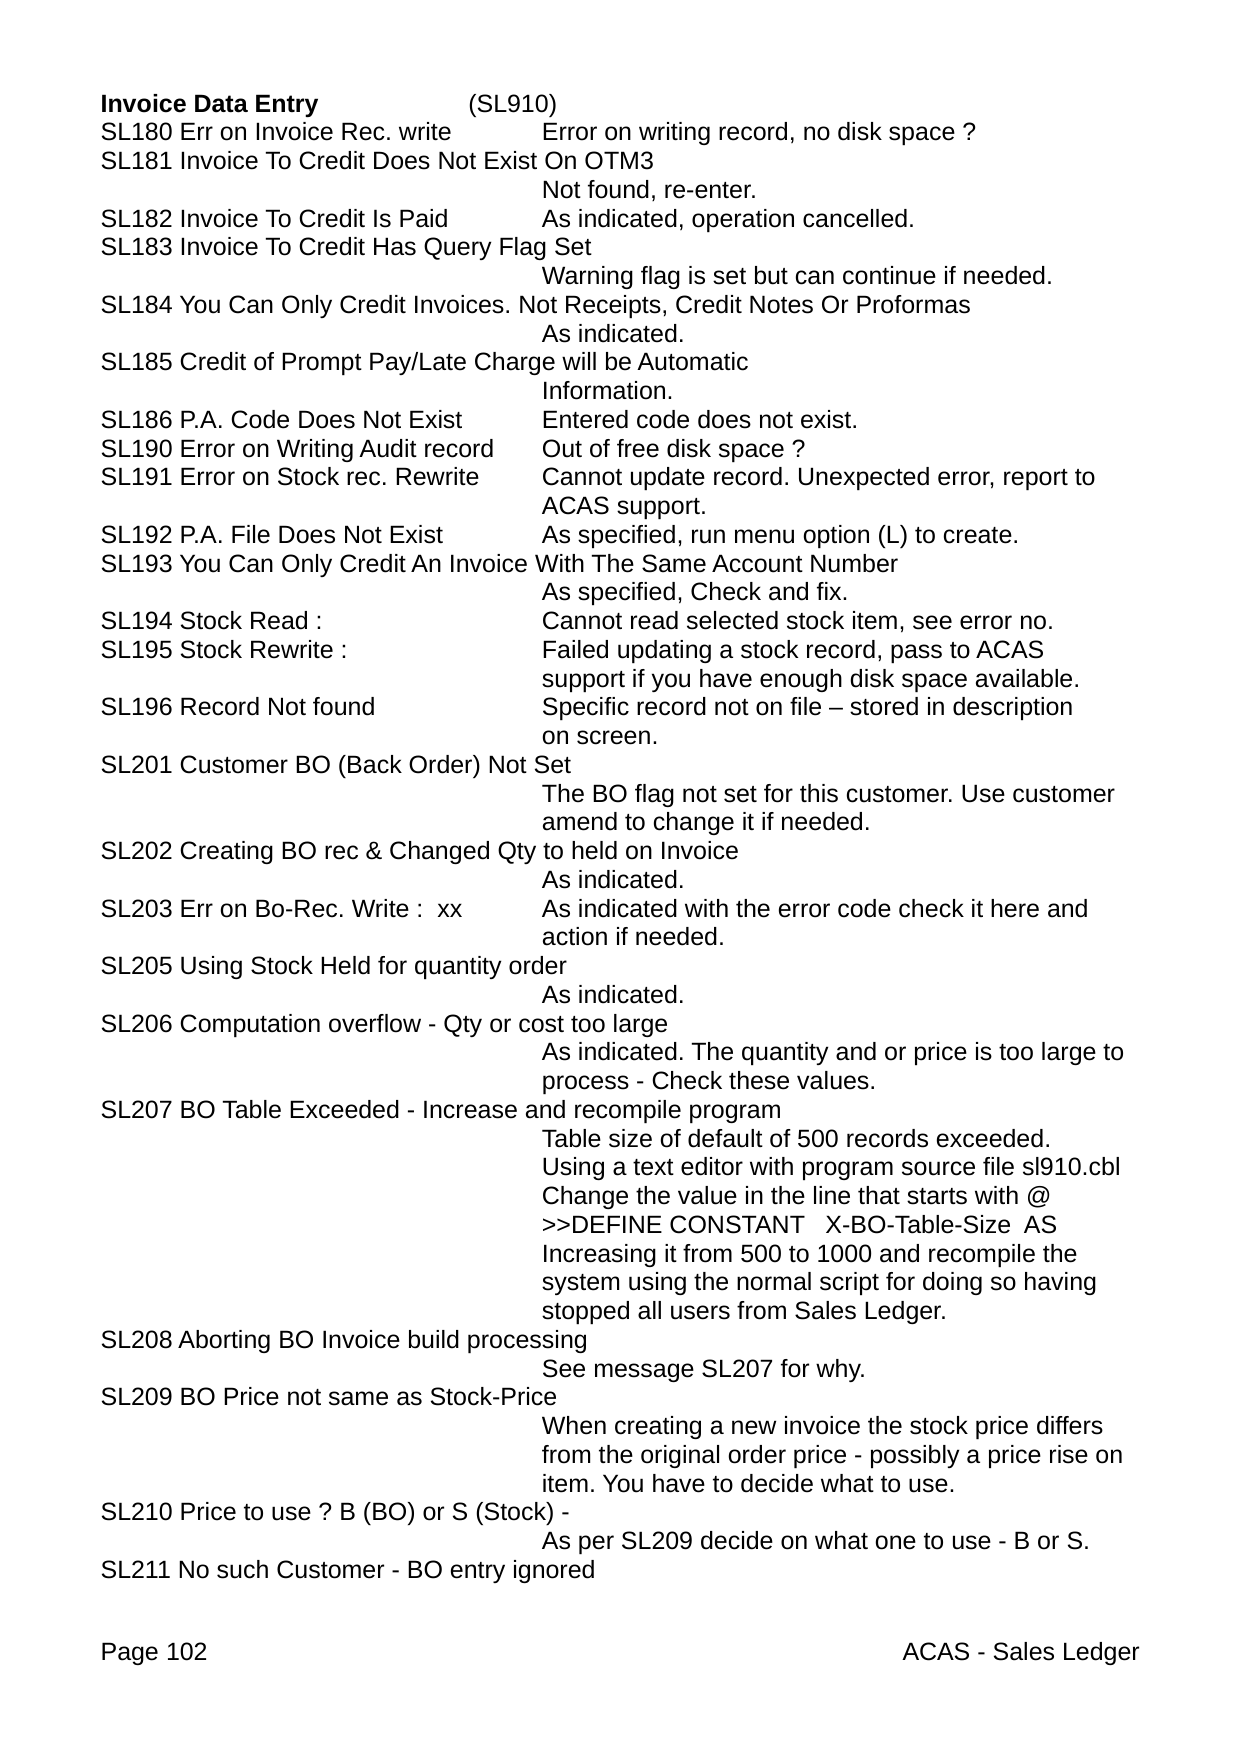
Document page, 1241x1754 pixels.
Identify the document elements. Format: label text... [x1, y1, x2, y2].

text SL192 P.A. File Does Not Exist As specified, run menu option (L) to create. [100, 520, 1140, 548]
text Using a text editor with program source file sl910.cbl [100, 1152, 1140, 1181]
text SL191 Error on Stock rec. Rewrite Cannot update record. Unexpected error, report to [100, 462, 1140, 491]
text Not found, re-enter. [100, 175, 1140, 203]
text As specified, Check and fix. [100, 577, 1140, 606]
text As indicated. The quantity and or price is too large to [100, 1037, 1140, 1066]
text As indicated. [100, 980, 1140, 1008]
text SL194 Stock Read : Cannot read selected stock item, see error no. [100, 606, 1140, 635]
text Change the value in the line that starts with @ [100, 1181, 1140, 1210]
text system using the normal script for doing so having [100, 1267, 1140, 1296]
text ACAS support. [100, 491, 1140, 520]
text process - Check these values. [100, 1066, 1140, 1095]
text SL211 No such Customer - BO entry ignored [100, 1555, 1140, 1583]
text SL205 Using Stock Held for quantity order [100, 951, 1140, 980]
text SL210 Price to use ? B (BO) or S (Stock) - [100, 1497, 1140, 1526]
text As per SL209 decide on what one to use - B or S. [100, 1526, 1140, 1555]
text Increasing it from 500 to 1000 and recompile the [100, 1238, 1140, 1267]
text SL181 Invoice To Credit Does Not Exist On OTM3 [100, 146, 1140, 175]
text action if needed. [100, 922, 1140, 951]
text SL190 Error on Writing Audit record Out of free disk space ? [100, 433, 1140, 462]
text Warning flag is set but can continue if needed. [100, 261, 1140, 290]
text Table size of default of 500 records exceeded. [100, 1123, 1140, 1152]
text from the original order price - possibly a price rise on [100, 1440, 1140, 1468]
text SL195 Stock Rewrite : Failed updating a stock record, pass to ACAS [100, 635, 1140, 663]
text SL209 BO Price not same as Stock-Price [100, 1382, 1140, 1411]
text support if you have enough disk space available. [100, 663, 1140, 692]
text SL184 You Can Only Credit Invoices. Not Receipts, Credit Notes Or Proformas [100, 290, 1140, 318]
text amend to change it if needed. [100, 807, 1140, 836]
text >>DEFINE CONSTANT X-BO-Table-Size AS [100, 1210, 1140, 1238]
text The BO flag not set for this customer. Use customer [100, 778, 1140, 807]
text SL207 BO Table Exceeded - Increase and recompile program [100, 1095, 1140, 1123]
text SL193 You Can Only Credit An Invoice With The Same Account Number [100, 548, 1140, 577]
text SL208 Aborting BO Invoice build processing [100, 1325, 1140, 1353]
text Invoice Data Entry (SL910) [100, 88, 1140, 117]
text SL202 Creating BO rec & Changed Qty to held on Invoice [100, 836, 1140, 865]
text See message SL207 for why. [100, 1353, 1140, 1382]
text SL183 Invoice To Credit Has Query Flag Set [100, 232, 1140, 261]
text As indicated. [100, 865, 1140, 893]
text SL201 Customer BO (Back Order) Not Set [100, 750, 1140, 778]
text SL180 Err on Invoice Rec. write Error on writing record, no disk space ? [100, 117, 1140, 146]
text on screen. [100, 721, 1140, 750]
text SL196 Record Not found Specific record not on file – stored in description [100, 692, 1140, 721]
text item. You have to decide what to use. [100, 1468, 1140, 1497]
text As indicated. [100, 318, 1140, 347]
text SL203 Err on Bo-Rec. Write : xx As indicated with the error code check it here and [100, 893, 1140, 922]
text stopped all users from Sales Ledger. [100, 1296, 1140, 1325]
text When creating a new invoice the stock price differs [100, 1411, 1140, 1440]
text SL182 Invoice To Credit Is Paid As indicated, operation cancelled. [100, 203, 1140, 232]
text Information. [100, 376, 1140, 405]
text SL206 Computation overflow - Qty or cost too large [100, 1008, 1140, 1037]
text SL185 Credit of Prompt Pay/Late Charge will be Automatic [100, 347, 1140, 376]
text SL186 P.A. Code Does Not Exist Entered code does not exist. [100, 405, 1140, 433]
